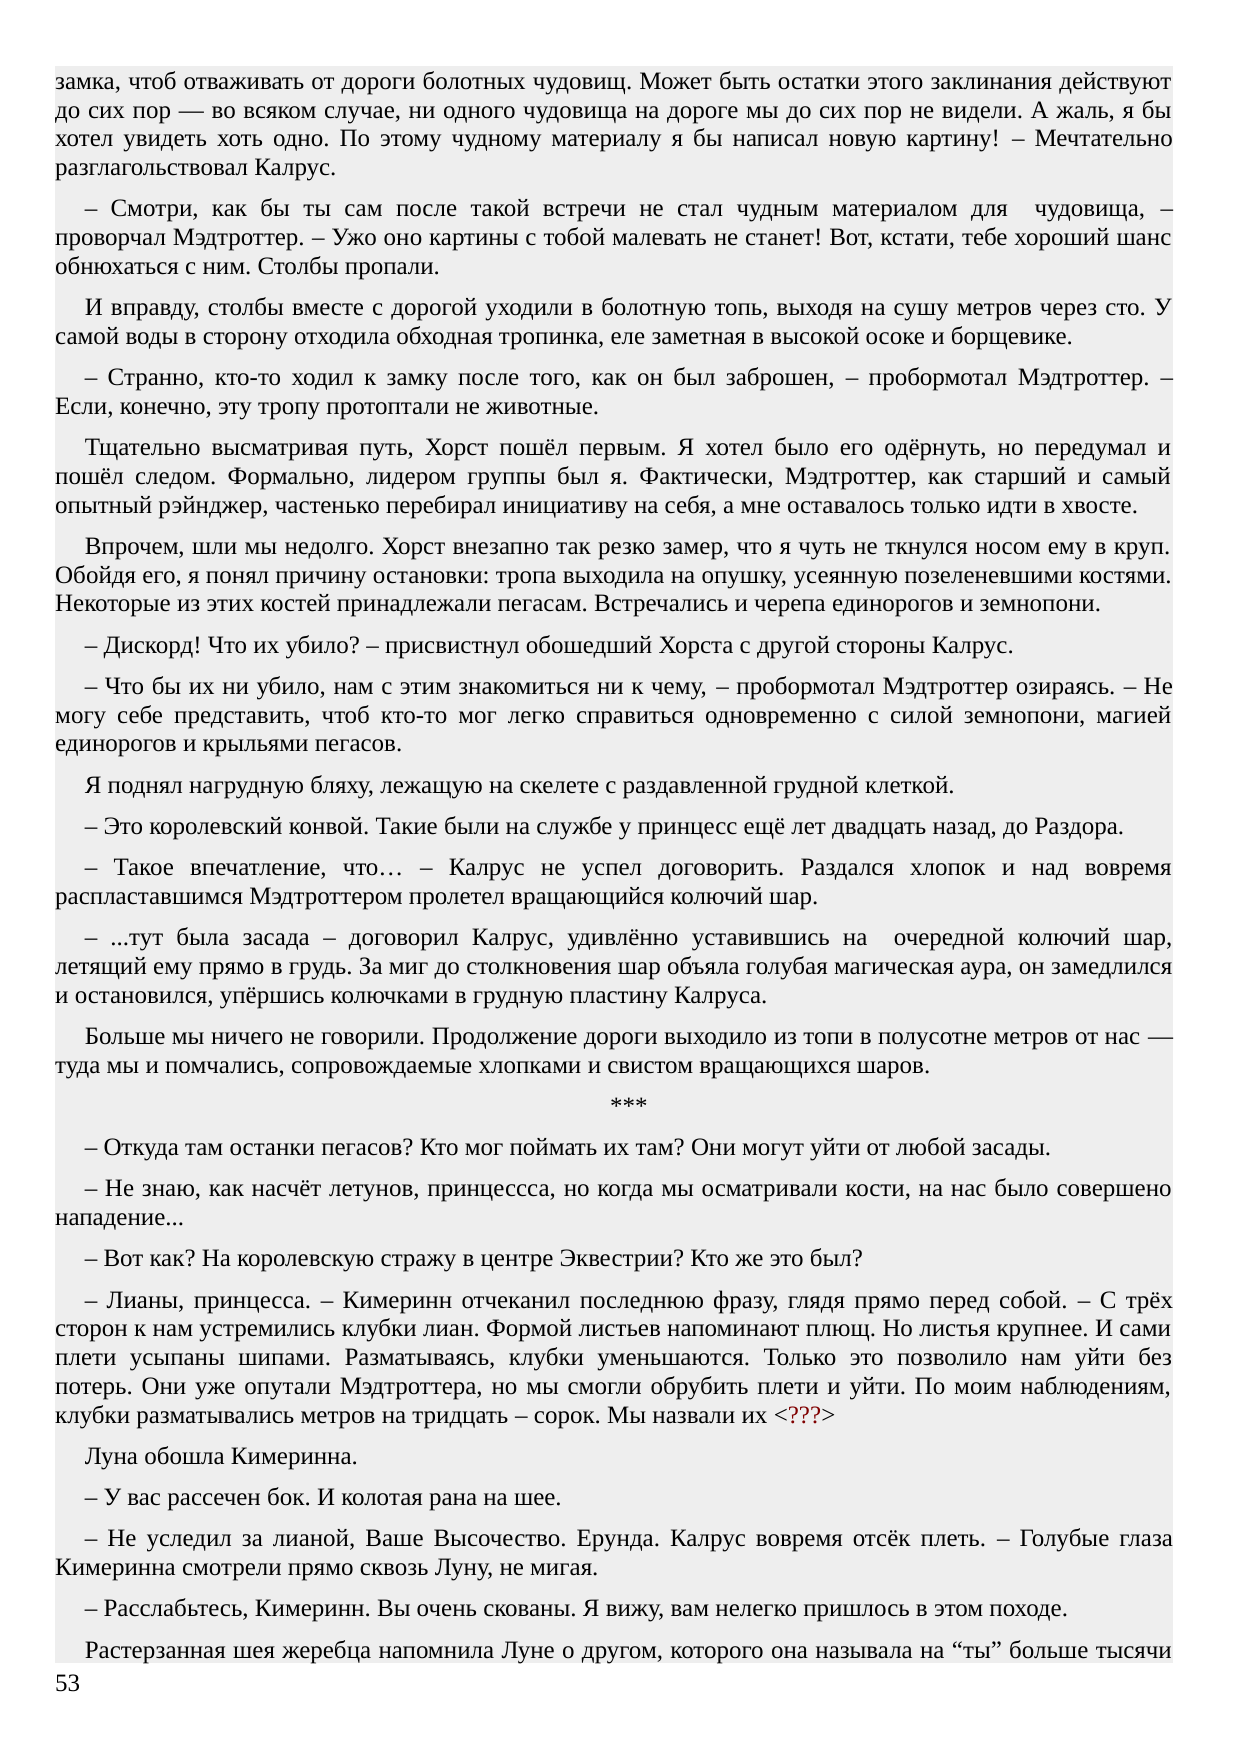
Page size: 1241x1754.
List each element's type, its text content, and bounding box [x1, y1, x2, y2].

text И вправду, столбы вместе с дорогой уходили в болотную топь, выходя на сушу метров через сто. У самой воды в сторону отходила обходная тропинка, еле заметная в высокой осоке и борщевике. [55, 292, 1173, 350]
text Впрочем, шли мы недолго. Хорст внезапно так резко замер, что я чуть не ткнулся носом ему в круп. Обойдя его, я понял причину остановки: тропа выходила на опушку, усеянную позеленевшими костями. Некоторые из этих костей принадлежали пегасам. Встречались и черепа единорогов и земнопони. [55, 531, 1173, 617]
text – Смотри, как бы ты сам после такой встречи не стал чудным материалом для чудовища, – проворчал Мэдтроттер. – Ужо оно картины с тобой малевать не станет! Вот, кстати, тебе хороший шанс обнюхаться с ним. Столбы пропали. [55, 193, 1173, 280]
text – У вас рассечен бок. И колотая рана на шее. [55, 1482, 1173, 1511]
text Больше мы ничего не говорили. Продолжение дороги выходило из топи в полусотне метров от нас — туда мы и помчались, сопровождаемые хлопками и свистом вращающихся шаров. [55, 1021, 1173, 1078]
text – Не уследил за лианой, Ваше Высочество. Ерунда. Калрус вовремя отсёк плеть. – Голубые глаза Кимеринна смотрели прямо сквозь Луну, не мигая. [55, 1523, 1173, 1581]
text – Что бы их ни убило, нам с этим знакомиться ни к чему, – пробормотал Мэдтроттер озираясь. – Не могу себе представить, чтоб кто-то мог легко справиться одновременно с силой земнопони, магией единорогов и крыльями пегасов. [55, 671, 1173, 757]
text *** [55, 1091, 1173, 1120]
text – Это королевский конвой. Такие были на службе у принцесс ещё лет двадцать назад, до Раздора. [55, 811, 1173, 840]
text Луна обошла Кимеринна. [55, 1441, 1173, 1470]
text Я поднял нагрудную бляху, лежащую на скелете с раздавленной грудной клеткой. [55, 770, 1173, 798]
text – Расслабьтесь, Кимеринн. Вы очень скованы. Я вижу, вам нелегко пришлось в этом походе. [55, 1593, 1173, 1622]
text – Странно, кто-то ходил к замку после того, как он был заброшен, – пробормотал Мэдтроттер. – Если, конечно, эту тропу протоптали не животные. [55, 362, 1173, 420]
text – Лианы, принцесса. – Кимеринн отчеканил последнюю фразу, глядя прямо перед собой. – С трёх сторон к нам устремились клубки лиан. Формой листьев напоминают плющ. Но листья крупнее. И сами плети усыпаны шипами. Разматываясь, клубки уменьшаются. Только это позволило нам уйти без потерь. Они уже опутали Мэдтроттера, но мы смогли обрубить плети и уйти. По моим наблюдениям, клубки разматывались метров на тридцать – сорок. Мы назвали их <???> [55, 1285, 1173, 1428]
text – Вот как? На королевскую стражу в центре Эквестрии? Кто же это был? [55, 1243, 1173, 1272]
text – Такое впечатление, что… – Калрус не успел договорить. Раздался хлопок и над вовремя распластавшимся Мэдтроттером пролетел вращающийся колючий шар. [55, 852, 1173, 910]
text – Дискорд! Что их убило? – присвистнул обошедший Хорста с другой стороны Калрус. [55, 630, 1173, 658]
text – Не знаю, как насчёт летунов, принцессса, но когда мы осматривали кости, на нас было совершено нападение... [55, 1173, 1173, 1231]
text Растерзанная шея жеребца напомнила Луне о другом, которого она называла на “ты” больше тысячи [55, 1635, 1173, 1663]
text замка, чтоб отваживать от дороги болотных чудовищ. Может быть остатки этого заклинания действуют до сих пор — во всяком случае, ни одного чудовища на дороге мы до сих пор не видели. А жаль, я бы хотел увидеть хоть одно. По этому чудному материалу я бы написал новую картину! – Мечтательно разглагольствовал Калрус. [55, 66, 1173, 181]
text Тщательно высматривая путь, Хорст пошёл первым. Я хотел было его одёрнуть, но передумал и пошёл следом. Формально, лидером группы был я. Фактически, Мэдтроттер, как старший и самый опытный рэйнджер, частенько перебирал инициативу на себя, а мне оставалось только идти в хвосте. [55, 432, 1173, 518]
text – Откуда там останки пегасов? Кто мог поймать их там? Они могут уйти от любой засады. [55, 1132, 1173, 1161]
text – ...тут была засада – договорил Калрус, удивлённо уставившись на очередной колючий шар, летящий ему прямо в грудь. За миг до столкновения шар объяла голубая магическая аура, он замедлился и остановился, упёршись колючками в грудную пластину Калруса. [55, 922, 1173, 1008]
